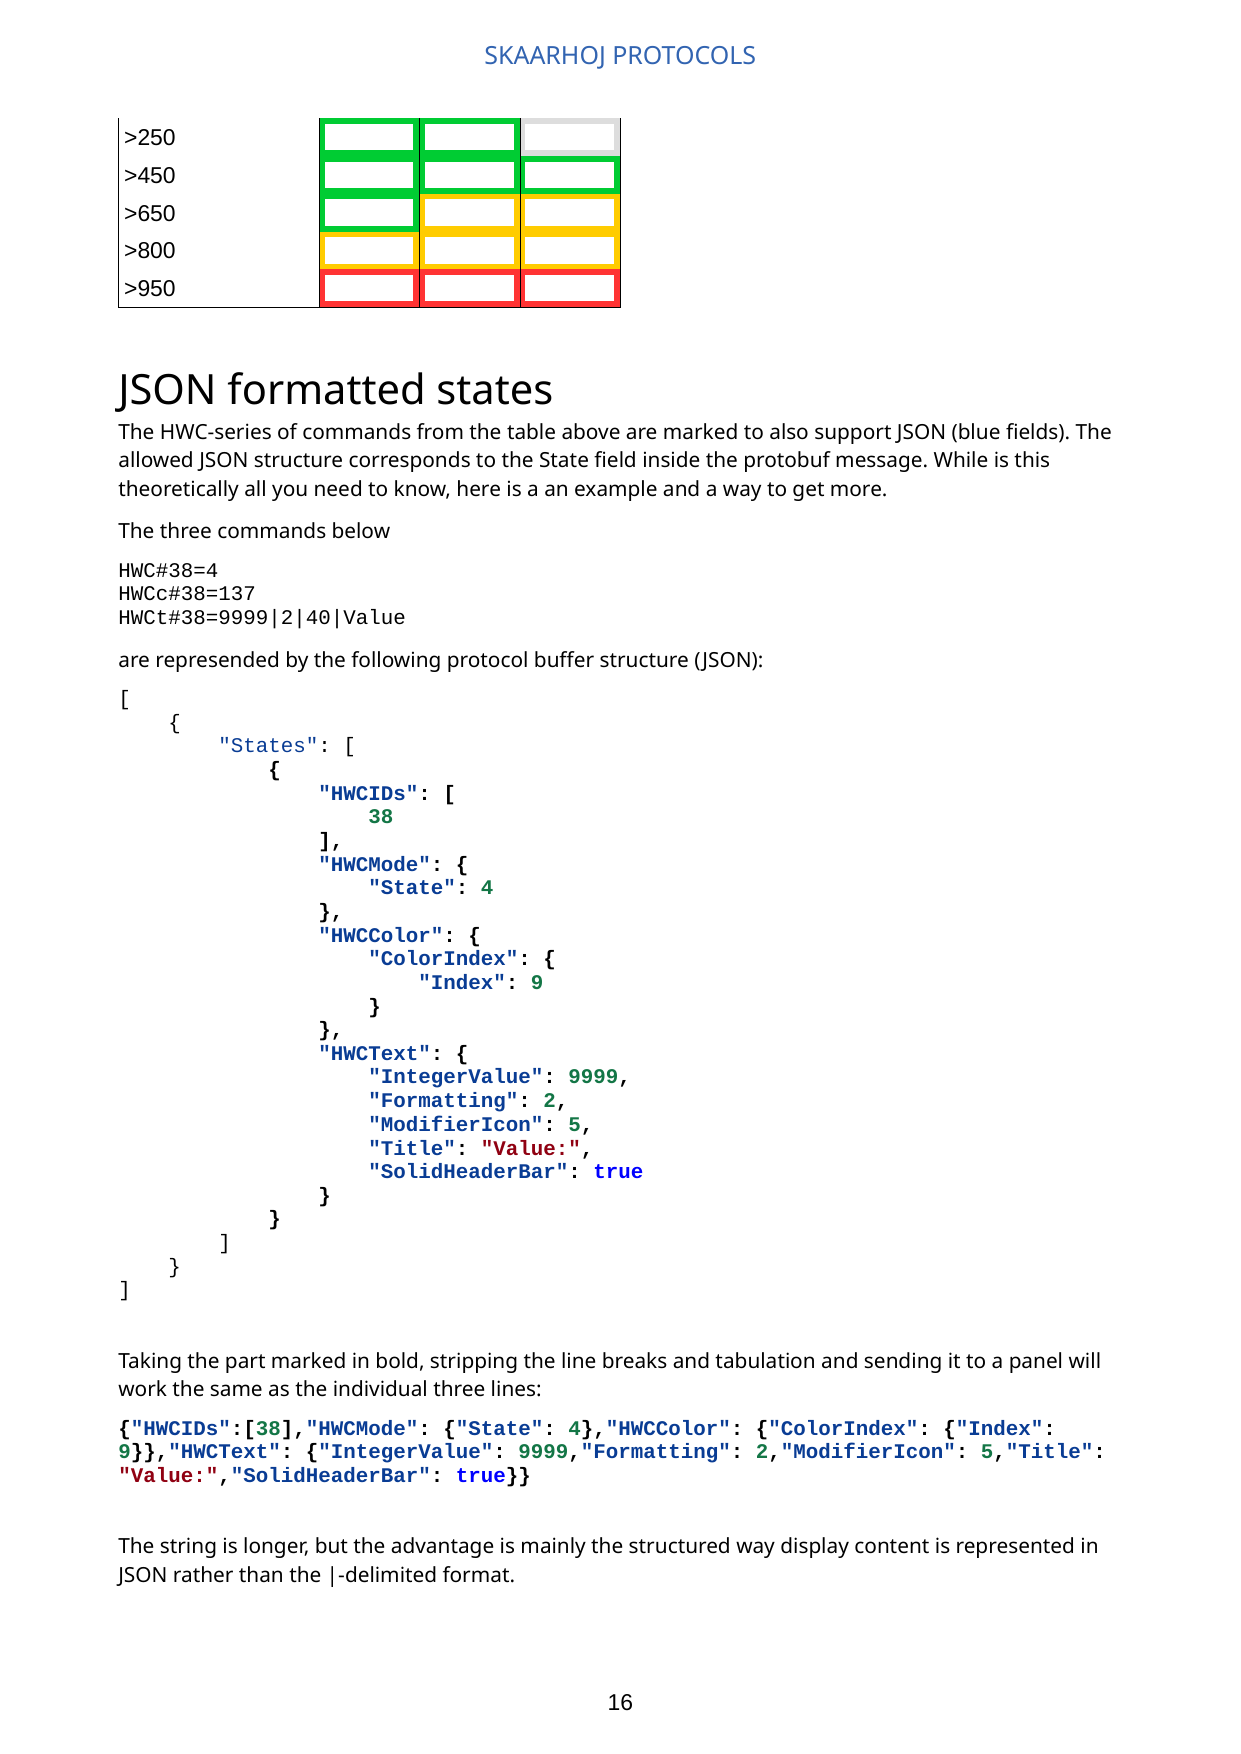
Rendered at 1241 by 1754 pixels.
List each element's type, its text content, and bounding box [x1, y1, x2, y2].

table_cell [420, 118, 520, 156]
text "ColorIndex": { [118, 948, 1122, 972]
table_cell >250 [119, 118, 319, 156]
text JSON formatted states [118, 360, 1122, 417]
text "HWCMode": { [118, 854, 1122, 877]
text { [118, 712, 1122, 736]
text }, [118, 901, 1122, 925]
text The HWC-series of commands from the table above are marked to also support JSON (blue fields). The allowed JSON structure corresponds to the State field inside the protobuf message. While is this theoretically all you need to know, here is a an example and a way to get more. [118, 417, 1122, 502]
table_cell [521, 156, 620, 194]
text The three commands below [118, 517, 1122, 545]
text "Title": "Value:", [118, 1137, 1122, 1161]
table_cell >450 [119, 156, 319, 194]
text "IntegerValue": 9999, [118, 1067, 1122, 1090]
text Taking the part marked in bold, stripping the line breaks and tabulation and sending it to a panel will work the same as the individual three lines: [118, 1346, 1122, 1403]
table_cell [320, 194, 419, 232]
text "HWCText": { [118, 1043, 1122, 1067]
table_cell [320, 269, 419, 307]
text }, [118, 1019, 1122, 1043]
text "HWCIDs": [ [118, 783, 1122, 806]
table_cell [420, 269, 520, 307]
text } [118, 1256, 1122, 1279]
table_cell >650 [119, 194, 319, 232]
table_cell [320, 232, 419, 269]
text } [118, 1185, 1122, 1208]
table_cell [521, 194, 620, 232]
table_cell [521, 118, 620, 156]
text "SolidHeaderBar": true [118, 1161, 1122, 1185]
text are represended by the following protocol buffer structure (JSON): [118, 645, 1122, 674]
table_cell [320, 156, 419, 194]
text "Formatting": 2, [118, 1090, 1122, 1114]
table_cell [420, 232, 520, 269]
table_cell [521, 232, 620, 269]
table_cell [320, 118, 419, 156]
table_cell >800 [119, 232, 319, 269]
text "ModifierIcon": 5, [118, 1114, 1122, 1137]
table_cell [420, 194, 520, 232]
text [ [118, 688, 1122, 712]
text The string is longer, but the advantage is mainly the structured way display content is represented in JSON rather than the |-delimited format. [118, 1531, 1122, 1588]
text HWC#38=4 HWCc#38=137 HWCt#38=9999|2|40|Value [118, 560, 1122, 631]
table_cell >950 [119, 269, 319, 307]
text } [118, 996, 1122, 1019]
text ] [118, 1279, 1122, 1303]
text {"HWCIDs":[38],"HWCMode": {"State": 4},"HWCColor": {"ColorIndex": {"Index": 9}},"HWCText": {"IntegerValue": 9999,"Formatting": 2,"ModifierIcon": 5,"Title": "Value:","SolidHeaderBar": true}} [118, 1417, 1122, 1488]
text "States": [ [118, 736, 1122, 759]
table_cell [420, 156, 520, 194]
text } [118, 1208, 1122, 1232]
text ], [118, 830, 1122, 854]
text { [118, 759, 1122, 783]
table_cell [521, 269, 620, 307]
text 38 [118, 806, 1122, 830]
text "State": 4 [118, 877, 1122, 901]
text "Index": 9 [118, 972, 1122, 996]
text ] [118, 1232, 1122, 1256]
text "HWCColor": { [118, 925, 1122, 948]
